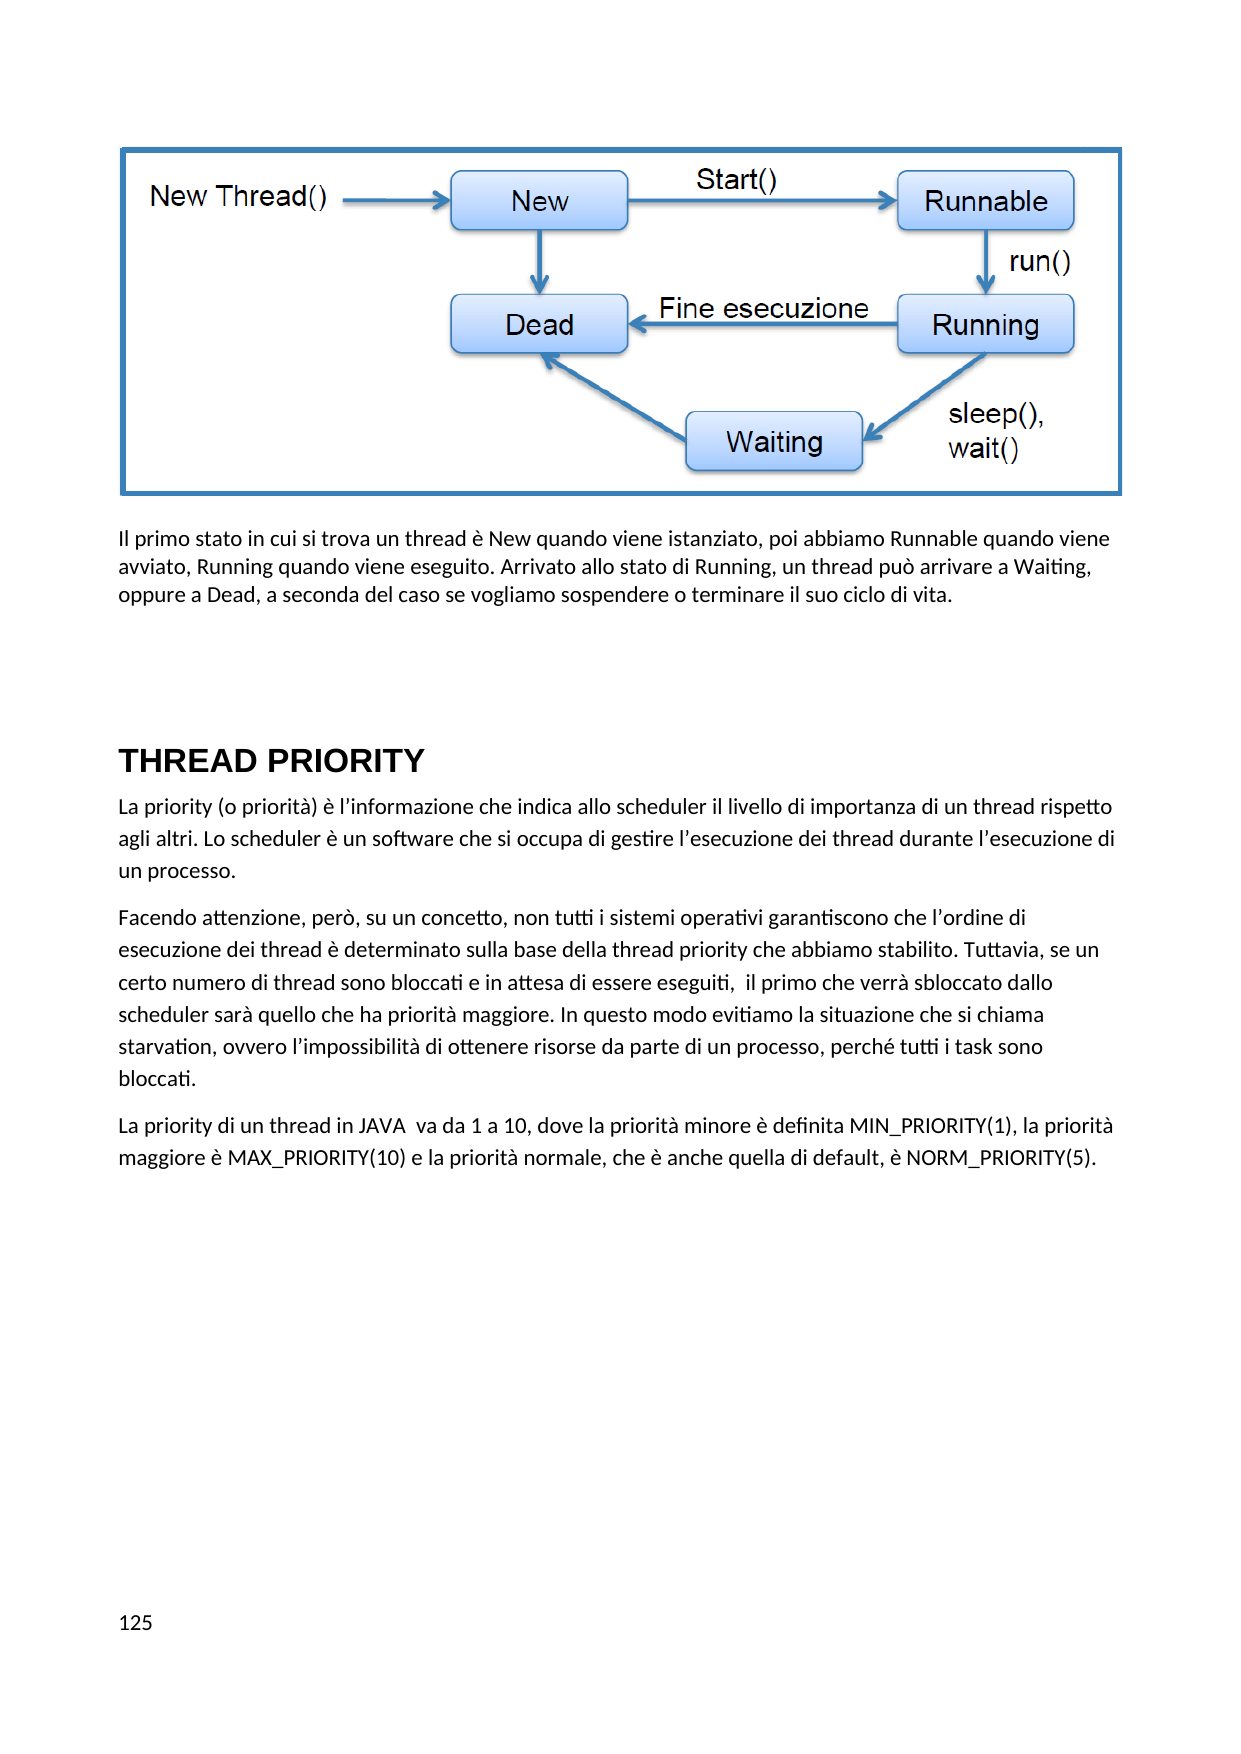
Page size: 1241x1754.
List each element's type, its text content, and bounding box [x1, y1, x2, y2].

subtitle THREAD PRIORITY [118, 741, 1122, 779]
text La priority (o priorità) è l’informazione che indica allo scheduler il livello di importanza di un thread rispetto agli altri. Lo scheduler è un software che si occupa di gestire l’esecuzione dei thread durante l’esecuzione di un processo. [118, 792, 1122, 884]
picture [118, 146, 1123, 496]
text Il primo stato in cui si trova un thread è New quando viene istanziato, poi abbiamo Runnable quando viene avviato, Running quando viene eseguito. Arrivato allo stato di Running, un thread può arrivare a Waiting, oppure a Dead, a seconda del caso se vogliamo sospendere o terminare il suo ciclo di vita. [118, 524, 1122, 608]
text Facendo attenzione, però, su un concetto, non tutti i sistemi operativi garantiscono che l’ordine di esecuzione dei thread è determinato sulla base della thread priority che abbiamo stabilito. Tuttavia, se un certo numero di thread sono bloccati e in attesa di essere eseguiti, il primo che verrà sbloccato dallo scheduler sarà quello che ha priorità maggiore. In questo modo evitiamo la situazione che si chiama starvation, ovvero l’impossibilità di ottenere risorse da parte di un processo, perché tutti i task sono bloccati. [118, 903, 1122, 1092]
text La priority di un thread in JAVA va da 1 a 10, dove la priorità minore è definita MIN_PRIORITY(1), la priorità maggiore è MAX_PRIORITY(10) e la priorità normale, che è anche quella di default, è NORM_PRIORITY(5). [118, 1111, 1122, 1171]
